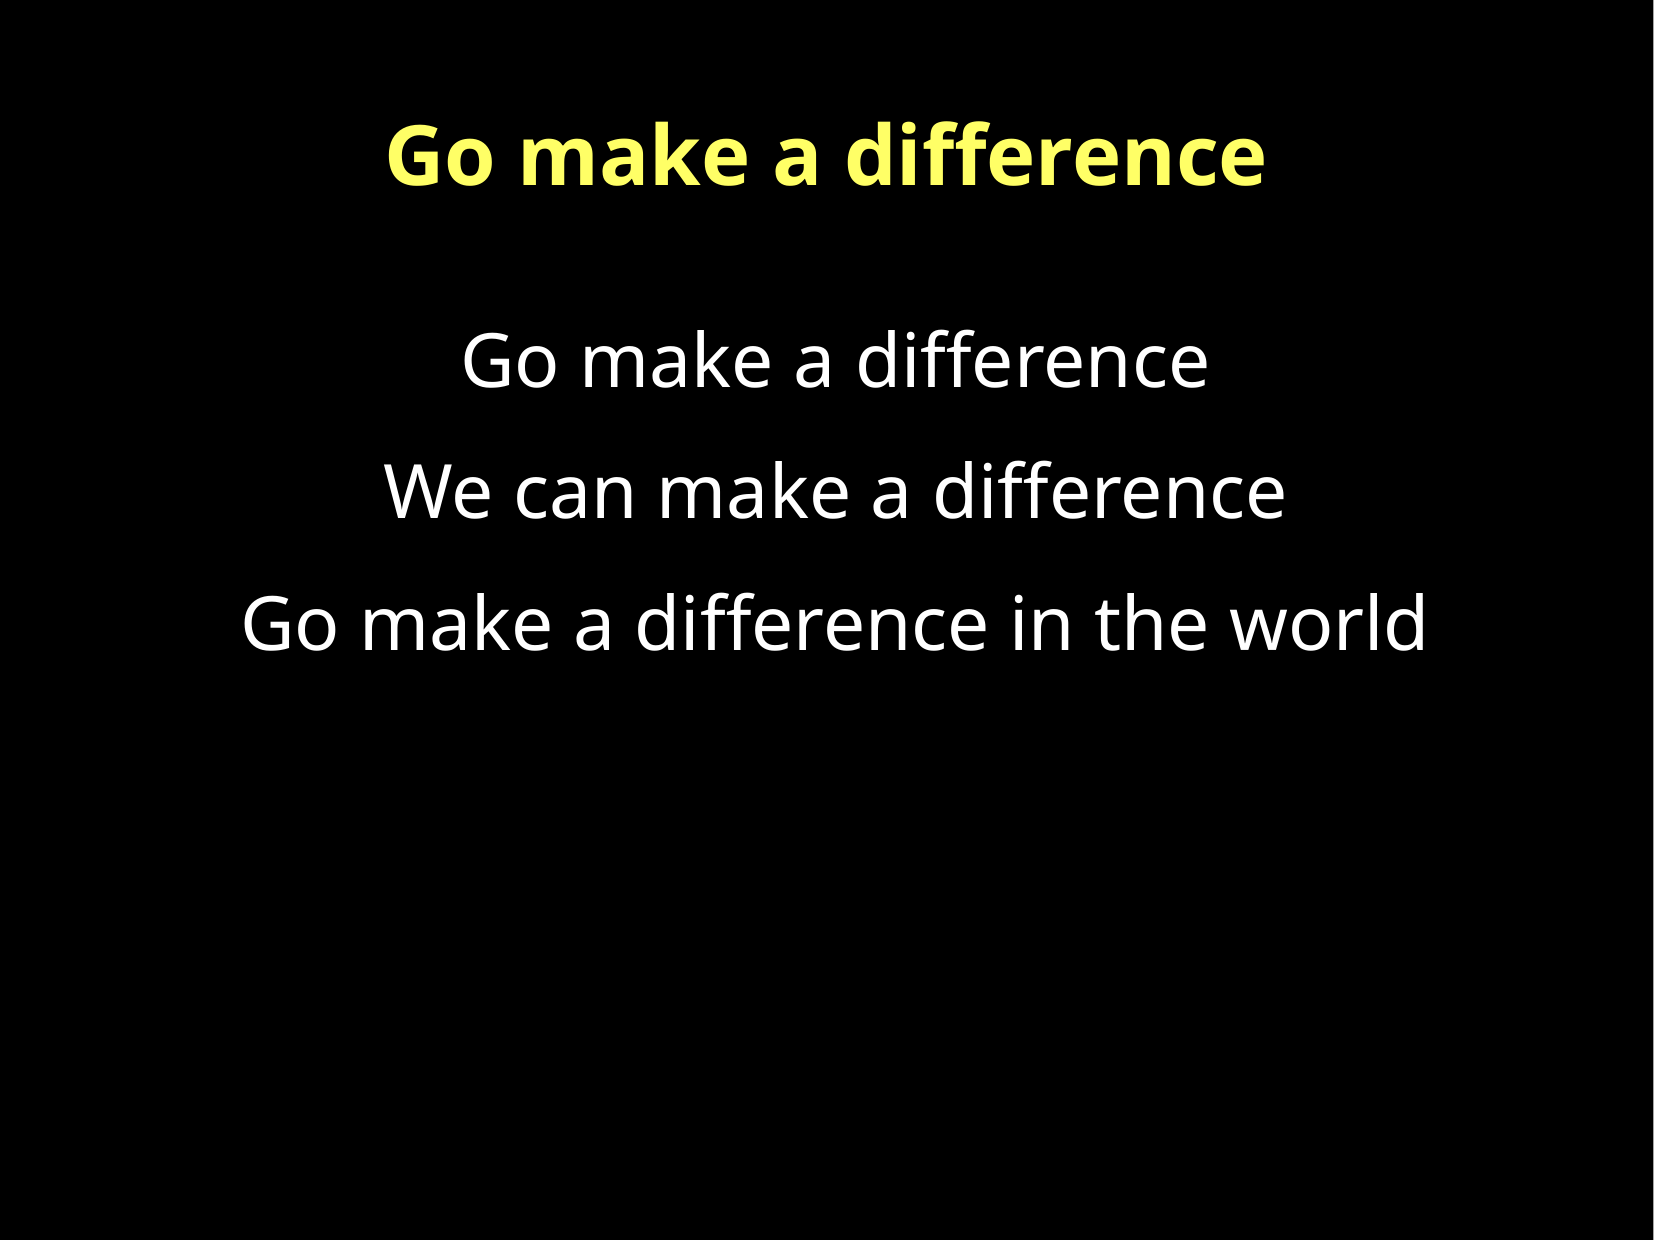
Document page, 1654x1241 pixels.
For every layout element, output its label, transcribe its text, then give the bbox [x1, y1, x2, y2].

list Go make a difference We can make a difference Go make a difference in the world [0, 307, 1654, 1027]
title Go make a difference [0, 49, 1654, 257]
